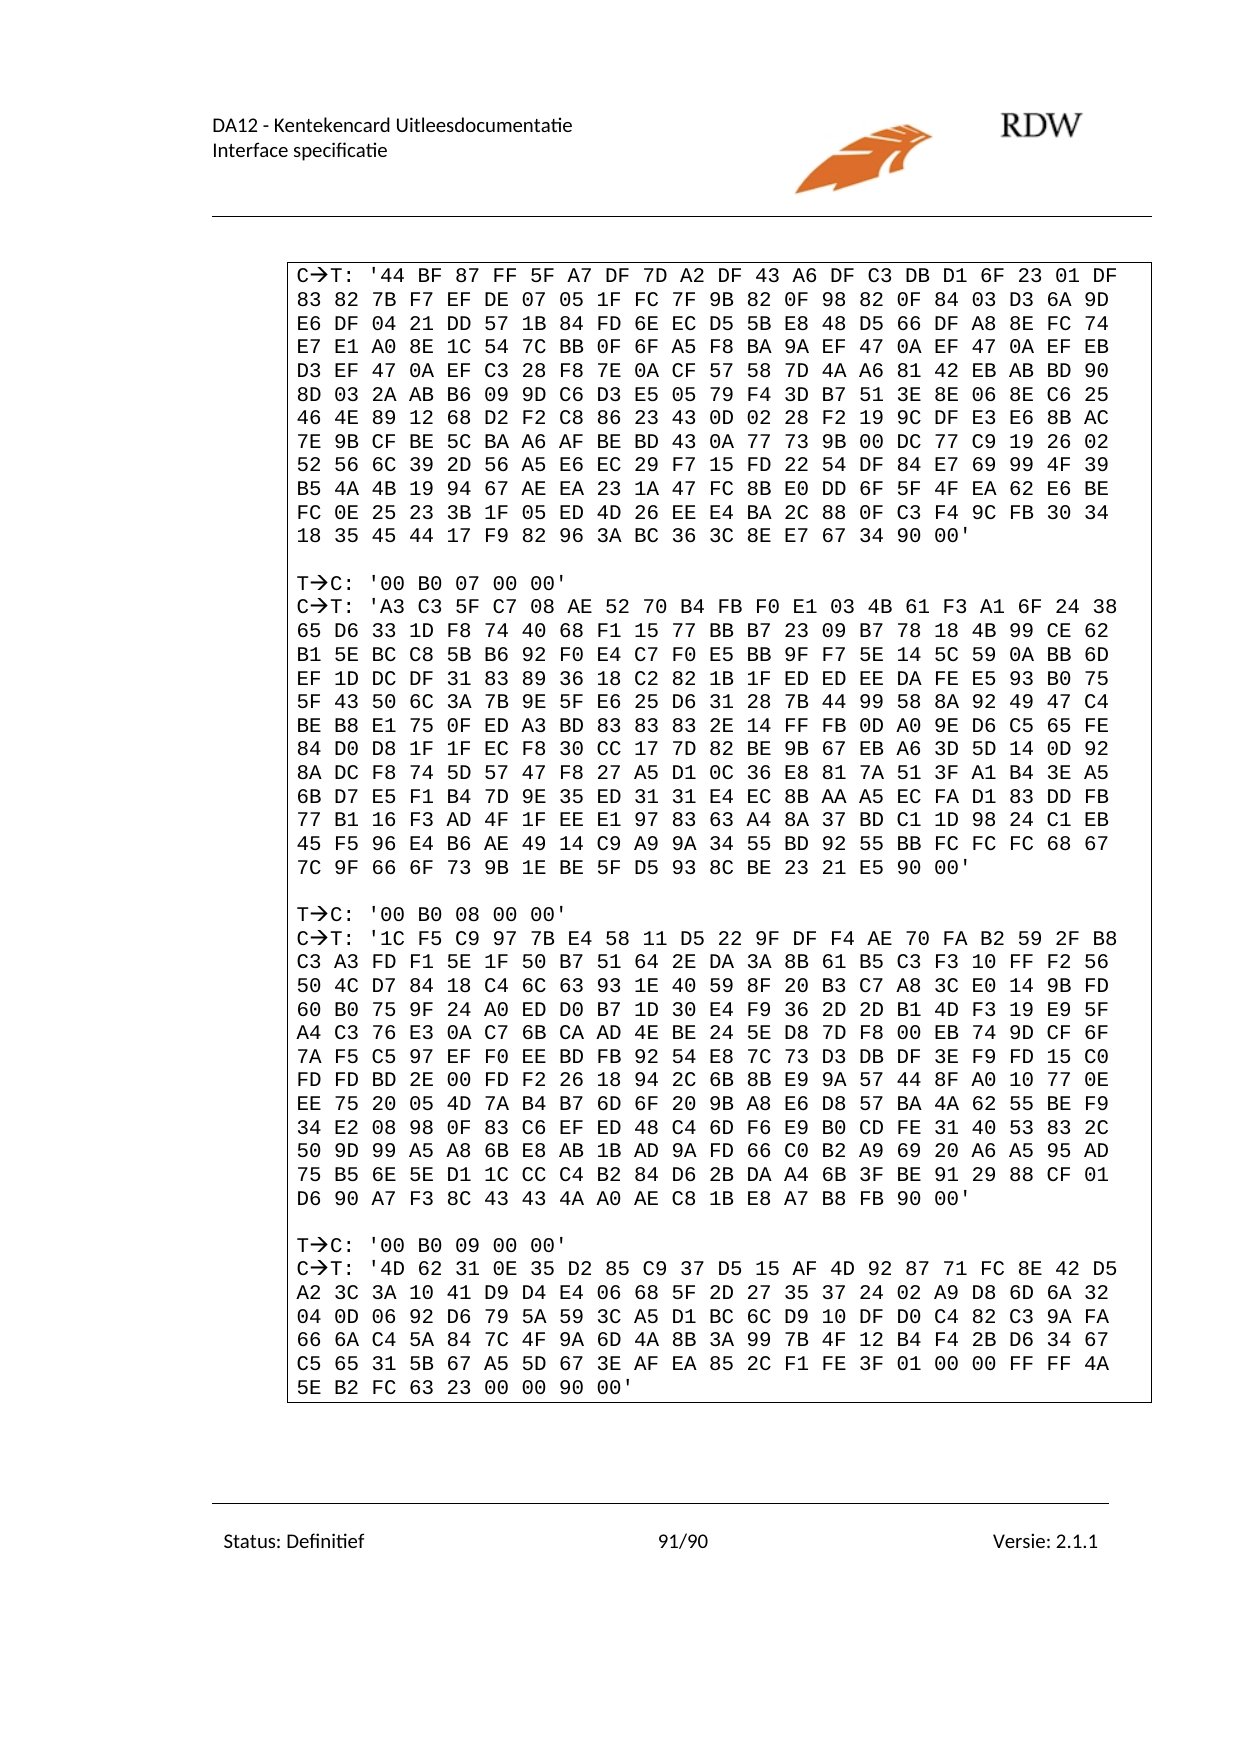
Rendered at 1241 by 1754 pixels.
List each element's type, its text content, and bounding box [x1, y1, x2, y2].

text TC: '00 B0 07 00 00' [288, 569, 1151, 593]
text CT: 'A3 C3 5F C7 08 AE 52 70 B4 FB F0 E1 03 4B 61 F3 A1 6F 24 38 65 D6 33 1D F8 74 40 68 F1 15 77 BB B7 23 09 B7 78 18 4B 99 CE 62 B1 5E BC C8 5B B6 92 F0 E4 C7 F0 E5 BB 9F F7 5E 14 5C 59 0A BB 6D EF 1D DC DF 31 83 89 36 18 C2 82 1B 1F ED ED EE DA FE E5 93 B0 75 5F 43 50 6C 3A 7B 9E 5F E6 25 D6 31 28 7B 44 99 58 8A 92 49 47 C4 BE B8 E1 75 0F ED A3 BD 83 83 83 2E 14 FF FB 0D A0 9E D6 C5 65 FE 84 D0 D8 1F 1F EC F8 30 CC 17 7D 82 BE 9B 67 EB A6 3D 5D 14 0D 92 8A DC F8 74 5D 57 47 F8 27 A5 D1 0C 36 E8 81 7A 51 3F A1 B4 3E A5 6B D7 E5 F1 B4 7D 9E 35 ED 31 31 E4 EC 8B AA A5 EC FA D1 83 DD FB 77 B1 16 F3 AD 4F 1F EE E1 97 83 63 A4 8A 37 BD C1 1D 98 24 C1 EB 45 F5 96 E4 B6 AE 49 14 C9 A9 9A 34 55 BD 92 55 BB FC FC FC 68 67 7C 9F 66 6F 73 9B 1E BE 5F D5 93 8C BE 23 21 E5 90 00' [288, 593, 1151, 880]
text CT: '1C F5 C9 97 7B E4 58 11 D5 22 9F DF F4 AE 70 FA B2 59 2F B8 C3 A3 FD F1 5E 1F 50 B7 51 64 2E DA 3A 8B 61 B5 C3 F3 10 FF F2 56 50 4C D7 84 18 C4 6C 63 93 1E 40 59 8F 20 B3 C7 A8 3C E0 14 9B FD 60 B0 75 9F 24 A0 ED D0 B7 1D 30 E4 F9 36 2D 2D B1 4D F3 19 E9 5F A4 C3 76 E3 0A C7 6B CA AD 4E BE 24 5E D8 7D F8 00 EB 74 9D CF 6F 7A F5 C5 97 EF F0 EE BD FB 92 54 E8 7C 73 D3 DB DF 3E F9 FD 15 C0 FD FD BD 2E 00 FD F2 26 18 94 2C 6B 8B E9 9A 57 44 8F A0 10 77 0E EE 75 20 05 4D 7A B4 B7 6D 6F 20 9B A8 E6 D8 57 BA 4A 62 55 BE F9 34 E2 08 98 0F 83 C6 EF ED 48 C4 6D F6 E9 B0 CD FE 31 40 53 83 2C 50 9D 99 A5 A8 6B E8 AB 1B AD 9A FD 66 C0 B2 A9 69 20 A6 A5 95 AD 75 B5 6E 5E D1 1C CC C4 B2 84 D6 2B DA A4 6B 3F BE 91 29 88 CF 01 D6 90 A7 F3 8C 43 43 4A A0 AE C8 1B E8 A7 B8 FB 90 00' [288, 924, 1151, 1211]
text CT: '4D 62 31 0E 35 D2 85 C9 37 D5 15 AF 4D 92 87 71 FC 8E 42 D5 A2 3C 3A 10 41 D9 D4 E4 06 68 5F 2D 27 35 37 24 02 A9 D8 6D 6A 32 04 0D 06 92 D6 79 5A 59 3C A5 D1 BC 6C D9 10 DF D0 C4 82 C3 9A FA 66 6A C4 5A 84 7C 4F 9A 6D 4A 8B 3A 99 7B 4F 12 B4 F4 2B D6 34 67 C5 65 31 5B 67 A5 5D 67 3E AF EA 85 2C F1 FE 3F 01 00 00 FF FF 4A 5E B2 FC 63 23 00 00 90 00' [288, 1255, 1151, 1402]
text CT: '44 BF 87 FF 5F A7 DF 7D A2 DF 43 A6 DF C3 DB D1 6F 23 01 DF 83 82 7B F7 EF DE 07 05 1F FC 7F 9B 82 0F 98 82 0F 84 03 D3 6A 9D E6 DF 04 21 DD 57 1B 84 FD 6E EC D5 5B E8 48 D5 66 DF A8 8E FC 74 E7 E1 A0 8E 1C 54 7C BB 0F 6F A5 F8 BA 9A EF 47 0A EF 47 0A EF EB D3 EF 47 0A EF C3 28 F8 7E 0A CF 57 58 7D 4A A6 81 42 EB AB BD 90 8D 03 2A AB B6 09 9D C6 D3 E5 05 79 F4 3D B7 51 3E 8E 06 8E C6 25 46 4E 89 12 68 D2 F2 C8 86 23 43 0D 02 28 F2 19 9C DF E3 E6 8B AC 7E 9B CF BE 5C BA A6 AF BE BD 43 0A 77 73 9B 00 DC 77 C9 19 26 02 52 56 6C 39 2D 56 A5 E6 EC 29 F7 15 FD 22 54 DF 84 E7 69 99 4F 39 B5 4A 4B 19 94 67 AE EA 23 1A 47 FC 8B E0 DD 6F 5F 4F EA 62 E6 BE FC 0E 25 23 3B 1F 05 ED 4D 26 EE E4 BA 2C 88 0F C3 F4 9C FB 30 34 18 35 45 44 17 F9 82 96 3A BC 36 3C 8E E7 67 34 90 00' [288, 263, 1151, 549]
text TC: '00 B0 08 00 00' [288, 901, 1151, 924]
text TC: '00 B0 09 00 00' [288, 1232, 1151, 1255]
